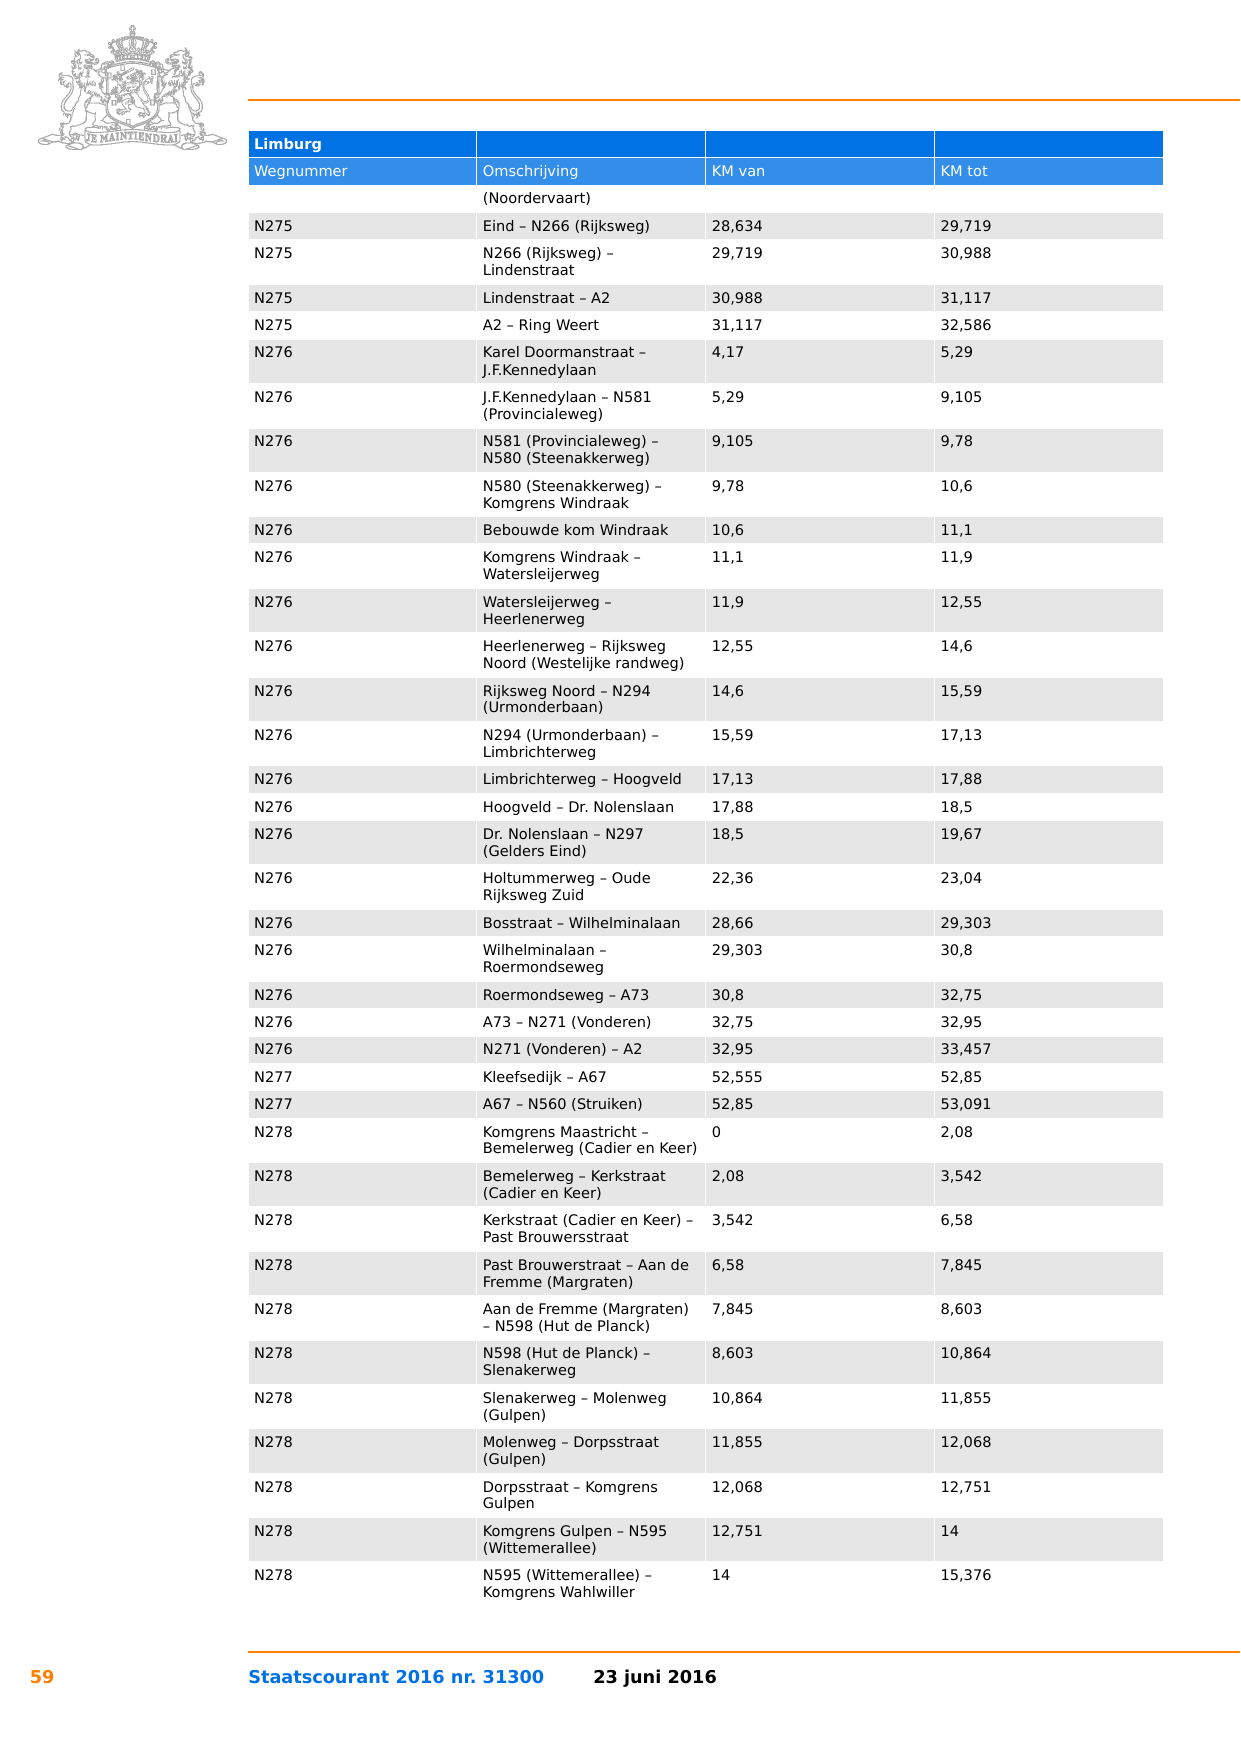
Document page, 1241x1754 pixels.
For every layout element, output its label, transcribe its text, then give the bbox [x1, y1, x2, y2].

table_cell 33,457 [935, 1037, 1163, 1063]
table_cell 32,75 [706, 1009, 934, 1036]
table_cell 5,29 [706, 384, 934, 427]
table_cell N276 [249, 794, 476, 820]
table_cell N276 [249, 982, 476, 1008]
table_cell 31,117 [706, 312, 934, 339]
table_cell N276 [249, 938, 476, 981]
table_cell N276 [249, 766, 476, 793]
table_cell 14 [935, 1518, 1163, 1561]
table_cell N278 [249, 1474, 476, 1517]
table_cell 18,5 [935, 794, 1163, 820]
table_cell N277 [249, 1091, 476, 1118]
table_cell N276 [249, 473, 476, 516]
table_cell Dorpsstraat – Komgrens Gulpen [477, 1474, 705, 1517]
table_cell N278 [249, 1385, 476, 1428]
table_cell 9,105 [706, 429, 934, 472]
table_cell 30,988 [935, 241, 1163, 284]
table_cell 4,17 [706, 340, 934, 383]
table_cell Komgrens Windraak – Watersleijerweg [477, 545, 705, 588]
table_cell 15,59 [935, 678, 1163, 721]
table_cell 29,303 [935, 910, 1163, 936]
table_cell [706, 186, 934, 212]
table_cell Lindenstraat – A2 [477, 285, 705, 311]
table_cell 0 [706, 1119, 934, 1162]
table_cell Slenakerweg – Molenweg (Gulpen) [477, 1385, 705, 1428]
table_cell 17,88 [706, 794, 934, 820]
table_cell N278 [249, 1518, 476, 1561]
table_cell 17,88 [935, 766, 1163, 793]
table_cell 32,95 [935, 1009, 1163, 1036]
table_cell 11,855 [935, 1385, 1163, 1428]
table_cell 53,091 [935, 1091, 1163, 1118]
table_cell 2,08 [935, 1119, 1163, 1162]
table_cell N275 [249, 312, 476, 339]
table_cell 52,85 [935, 1064, 1163, 1090]
table_cell 5,29 [935, 340, 1163, 383]
table_cell Kerkstraat (Cadier en Keer) – Past Brouwersstraat [477, 1208, 705, 1251]
table_cell N294 (Urmonderbaan) – Limbrichterweg [477, 722, 705, 765]
table_cell 8,603 [935, 1296, 1163, 1339]
table_cell N278 [249, 1341, 476, 1384]
table_cell 18,5 [706, 821, 934, 864]
table_cell Wegnummer [249, 158, 476, 185]
table_cell Dr. Nolenslaan – N297 (Gelders Eind) [477, 821, 705, 864]
table_cell 7,845 [935, 1252, 1163, 1295]
table_cell 30,8 [706, 982, 934, 1008]
table_cell 52,555 [706, 1064, 934, 1090]
table_cell N278 [249, 1163, 476, 1206]
table_cell N276 [249, 589, 476, 632]
table_cell Bemelerweg – Kerkstraat (Cadier en Keer) [477, 1163, 705, 1206]
table_cell Bebouwde kom Windraak [477, 517, 705, 543]
table_cell KM van [706, 158, 934, 185]
table_cell N278 [249, 1563, 476, 1606]
table_cell N276 [249, 340, 476, 383]
table_cell 29,719 [935, 213, 1163, 239]
table_cell Omschrijving [477, 158, 705, 185]
table_cell 11,1 [935, 517, 1163, 543]
table_cell N276 [249, 866, 476, 909]
table_cell Komgrens Gulpen – N595 (Wittemerallee) [477, 1518, 705, 1561]
table_cell Aan de Fremme (Margraten) – N598 (Hut de Planck) [477, 1296, 705, 1339]
table_cell 7,845 [706, 1296, 934, 1339]
table_cell N271 (Vonderen) – A2 [477, 1037, 705, 1063]
table_cell 9,105 [935, 384, 1163, 427]
table_cell 11,1 [706, 545, 934, 588]
table_cell 17,13 [706, 766, 934, 793]
table_cell 10,864 [706, 1385, 934, 1428]
table_cell 12,751 [935, 1474, 1163, 1517]
table_header [477, 131, 705, 157]
table_cell 23,04 [935, 866, 1163, 909]
table_cell 11,855 [706, 1429, 934, 1473]
table_cell Heerlenerweg – Rijksweg Noord (Westelijke randweg) [477, 633, 705, 677]
table_cell 12,068 [935, 1429, 1163, 1473]
table_cell Kleefsedijk – A67 [477, 1064, 705, 1090]
table_cell 31,117 [935, 285, 1163, 311]
table_cell 30,988 [706, 285, 934, 311]
table_cell Roermondseweg – A73 [477, 982, 705, 1008]
table_cell N278 [249, 1208, 476, 1251]
table_cell A2 – Ring Weert [477, 312, 705, 339]
table_cell N275 [249, 241, 476, 284]
table_cell N278 [249, 1119, 476, 1162]
table_cell 15,59 [706, 722, 934, 765]
table_cell 10,6 [706, 517, 934, 543]
table_cell 29,719 [706, 241, 934, 284]
table_header [706, 131, 934, 157]
table_cell N278 [249, 1296, 476, 1339]
table_cell 29,303 [706, 938, 934, 981]
table_cell 32,586 [935, 312, 1163, 339]
table_cell N276 [249, 633, 476, 677]
table_cell 32,75 [935, 982, 1163, 1008]
table_cell [249, 186, 476, 212]
picture [38, 25, 227, 150]
table_cell 22,36 [706, 866, 934, 909]
table_cell 11,9 [935, 545, 1163, 588]
table_cell Past Brouwerstraat – Aan de Fremme (Margraten) [477, 1252, 705, 1295]
table_cell (Noordervaart) [477, 186, 705, 212]
table_cell 12,55 [935, 589, 1163, 632]
table_cell 10,864 [935, 1341, 1163, 1384]
table_cell N276 [249, 545, 476, 588]
table_cell N275 [249, 285, 476, 311]
table_cell N275 [249, 213, 476, 239]
table_cell Molenweg – Dorpsstraat (Gulpen) [477, 1429, 705, 1473]
table_cell 15,376 [935, 1563, 1163, 1606]
table_cell 28,66 [706, 910, 934, 936]
table_cell Eind – N266 (Rijksweg) [477, 213, 705, 239]
table_cell 19,67 [935, 821, 1163, 864]
table_cell 9,78 [935, 429, 1163, 472]
table_cell Limbrichterweg – Hoogveld [477, 766, 705, 793]
table_cell 12,55 [706, 633, 934, 677]
table_cell N276 [249, 722, 476, 765]
table_cell Karel Doormanstraat – J.F.Kennedylaan [477, 340, 705, 383]
table_cell Wilhelminalaan – Roermondseweg [477, 938, 705, 981]
table_cell A73 – N271 (Vonderen) [477, 1009, 705, 1036]
table_cell N277 [249, 1064, 476, 1090]
table_cell N266 (Rijksweg) – Lindenstraat [477, 241, 705, 284]
table_cell Rijksweg Noord – N294 (Urmonderbaan) [477, 678, 705, 721]
table_cell 30,8 [935, 938, 1163, 981]
table_cell N278 [249, 1252, 476, 1295]
table_cell Komgrens Maastricht – Bemelerweg (Cadier en Keer) [477, 1119, 705, 1162]
table_cell 9,78 [706, 473, 934, 516]
table_cell 14 [706, 1563, 934, 1606]
table_cell N581 (Provincialeweg) – N580 (Steenakkerweg) [477, 429, 705, 472]
table_cell 3,542 [935, 1163, 1163, 1206]
table_cell 11,9 [706, 589, 934, 632]
table_cell N595 (Wittemerallee) – Komgrens Wahlwiller [477, 1563, 705, 1606]
table_cell 12,068 [706, 1474, 934, 1517]
table_cell 17,13 [935, 722, 1163, 765]
table_cell 6,58 [935, 1208, 1163, 1251]
table_cell A67 – N560 (Struiken) [477, 1091, 705, 1118]
table_cell Bosstraat – Wilhelminalaan [477, 910, 705, 936]
table_cell N276 [249, 910, 476, 936]
table_header [935, 131, 1163, 157]
table_cell N276 [249, 517, 476, 543]
table_cell N276 [249, 429, 476, 472]
table_cell 3,542 [706, 1208, 934, 1251]
table_cell 32,95 [706, 1037, 934, 1063]
table_cell 14,6 [935, 633, 1163, 677]
table_cell 14,6 [706, 678, 934, 721]
table_cell [935, 186, 1163, 212]
table_header Limburg [249, 131, 476, 157]
table_cell 8,603 [706, 1341, 934, 1384]
table_cell N580 (Steenakkerweg) – Komgrens Windraak [477, 473, 705, 516]
table_cell 12,751 [706, 1518, 934, 1561]
table_cell Hoogveld – Dr. Nolenslaan [477, 794, 705, 820]
table_cell N276 [249, 678, 476, 721]
table_cell J.F.Kennedylaan – N581 (Provincialeweg) [477, 384, 705, 427]
table_cell N278 [249, 1429, 476, 1473]
table_cell 28,634 [706, 213, 934, 239]
table_cell 10,6 [935, 473, 1163, 516]
table_cell N276 [249, 1037, 476, 1063]
table_cell N276 [249, 384, 476, 427]
table_cell 52,85 [706, 1091, 934, 1118]
table_cell 6,58 [706, 1252, 934, 1295]
table_cell Holtummerweg – Oude Rijksweg Zuid [477, 866, 705, 909]
table_cell N276 [249, 1009, 476, 1036]
table_cell N276 [249, 821, 476, 864]
table_cell N598 (Hut de Planck) – Slenakerweg [477, 1341, 705, 1384]
table_cell Watersleijerweg – Heerlenerweg [477, 589, 705, 632]
table_cell KM tot [935, 158, 1163, 185]
table_cell 2,08 [706, 1163, 934, 1206]
